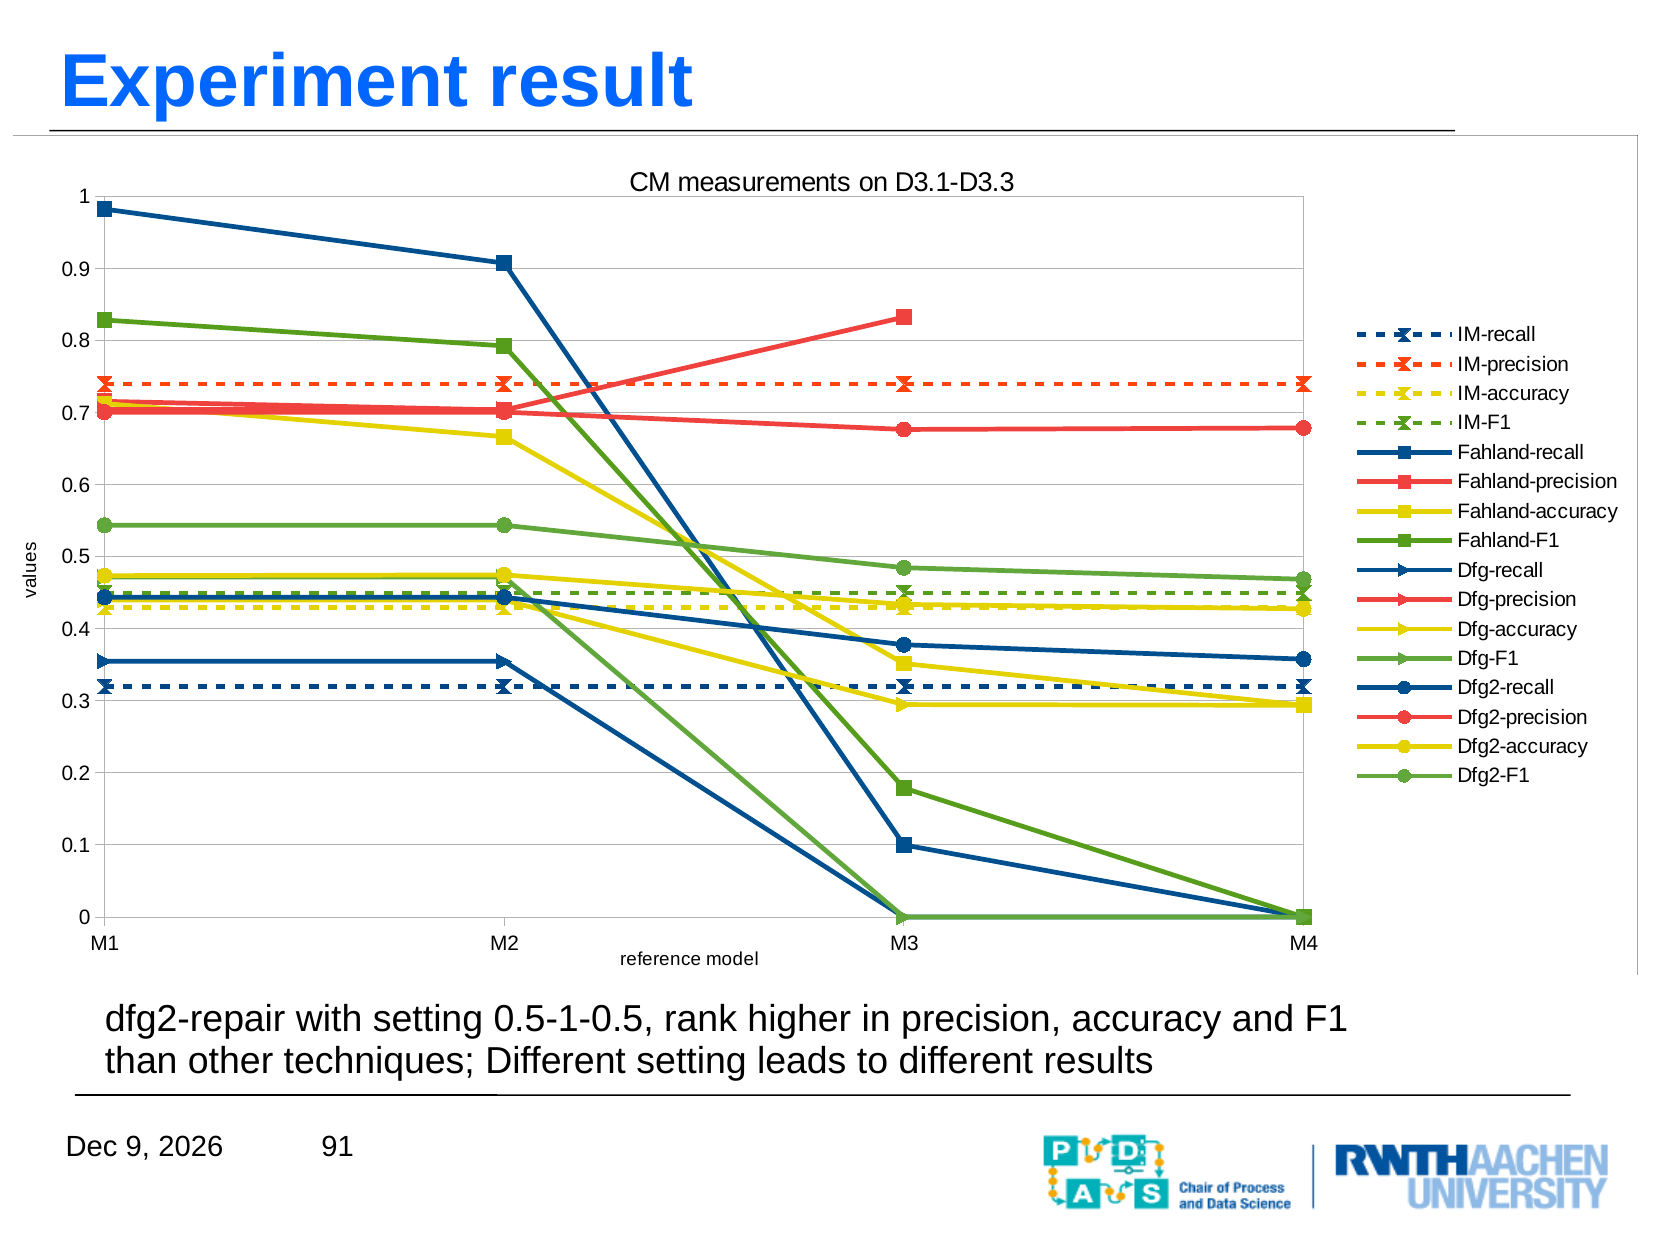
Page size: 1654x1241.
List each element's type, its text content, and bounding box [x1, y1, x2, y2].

title Experiment result [60, 30, 1549, 131]
chart [13, 135, 1638, 976]
text_box dfg2-repair with setting 0.5-1-0.5, rank higher in precision, accuracy and F1 than other techniques; Different setting leads to different results [90, 990, 1426, 1089]
picture [1005, 1090, 1647, 1241]
